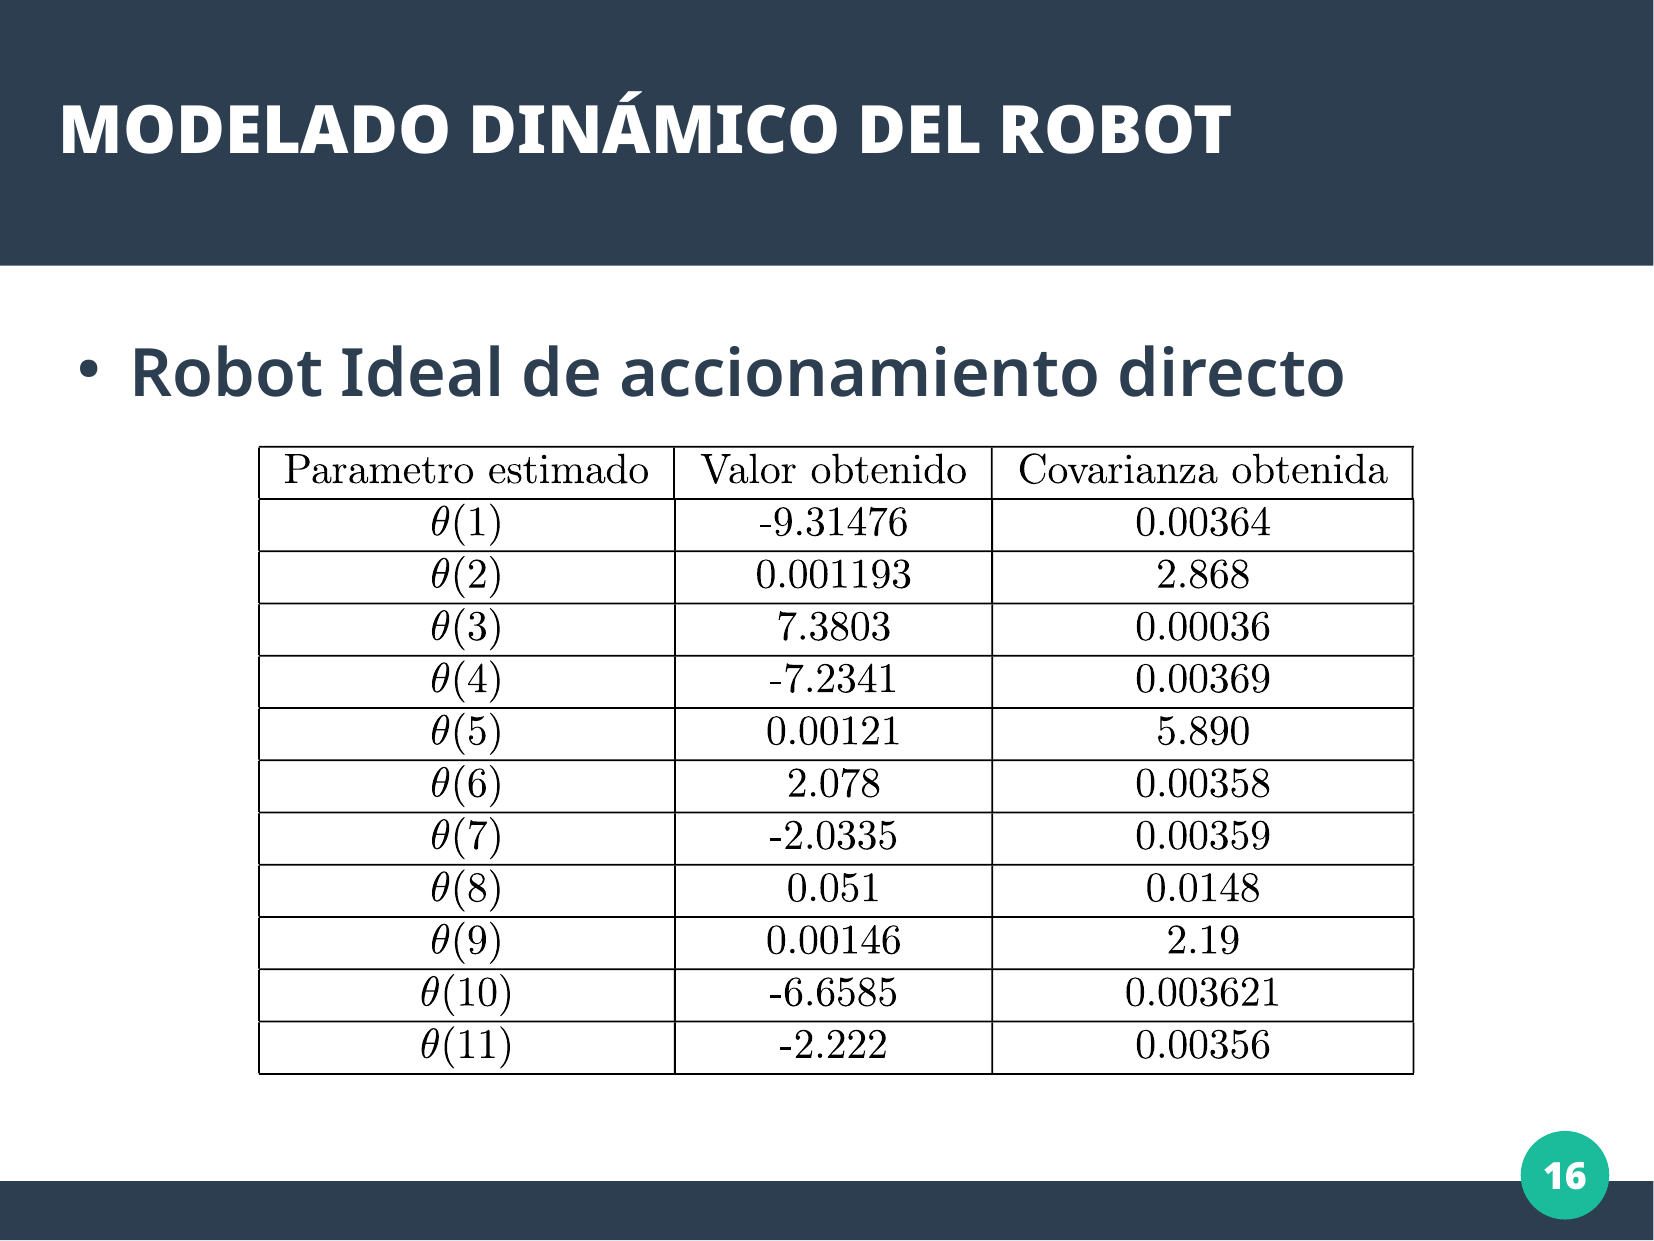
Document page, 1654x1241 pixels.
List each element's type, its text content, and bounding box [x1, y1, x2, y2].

title MODELADO DINÁMICO DEL ROBOT [59, 49, 1595, 207]
text_box [258, 445, 1415, 1075]
list Robot Ideal de accionamiento directo [59, 324, 1595, 1152]
